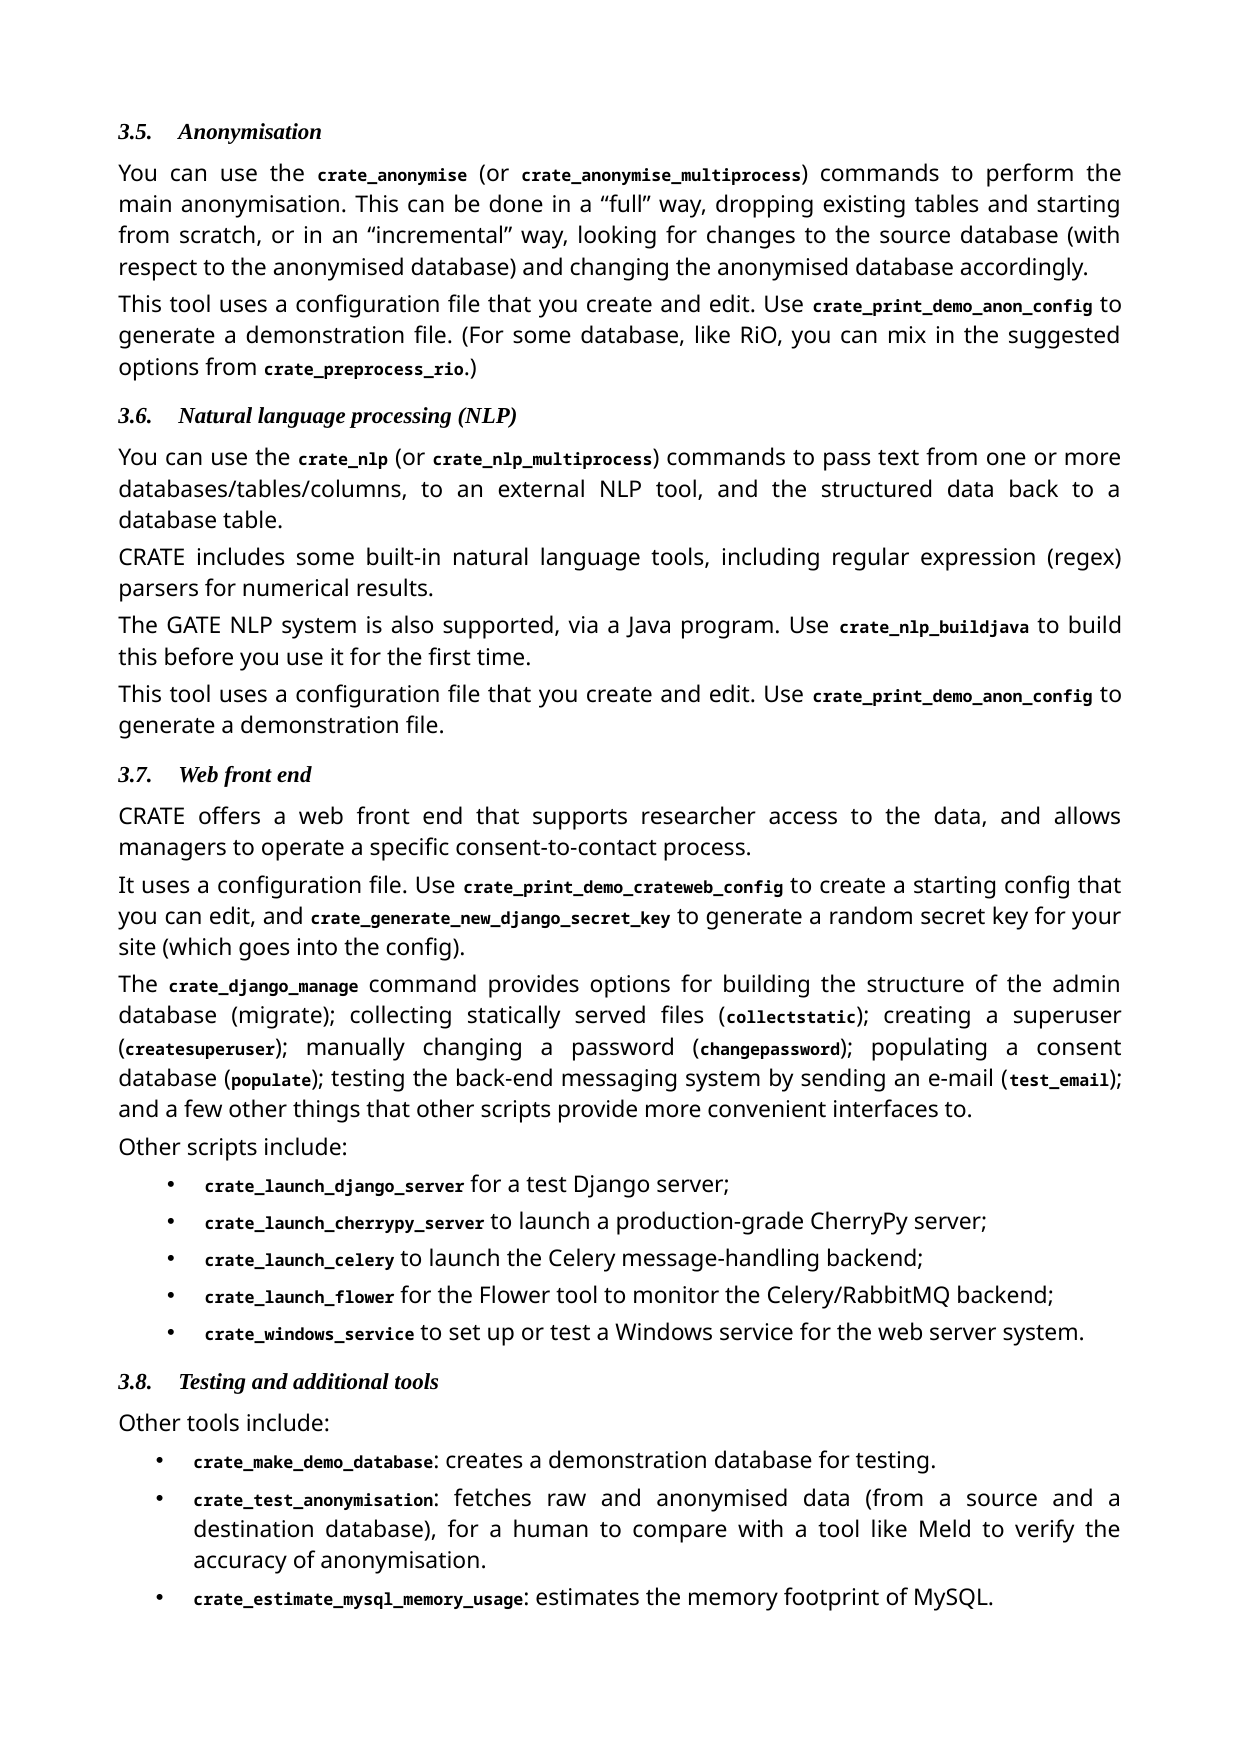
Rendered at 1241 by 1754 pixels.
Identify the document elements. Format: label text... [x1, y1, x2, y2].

list crate_make_demo_database: creates a demonstration database for testing. [156, 1444, 1122, 1476]
text CRATE includes some built-in natural language tools, including regular expression (regex) parsers for numerical results. [118, 541, 1122, 603]
text This tool uses a configuration file that you create and edit. Use crate_print_demo_anon_config to generate a demonstration file. (For some database, like RiO, you can mix in the suggested options from crate_preprocess_rio.) [118, 288, 1122, 382]
text CRATE offers a web front end that supports researcher access to the data, and allows managers to operate a specific consent-to-contact process. [118, 800, 1122, 863]
text The GATE NLP system is also supported, via a Java program. Use crate_nlp_buildjava to build this before you use it for the first time. [118, 609, 1122, 672]
list crate_launch_flower for the Flower tool to monitor the Celery/RabbitMQ backend; [167, 1279, 1122, 1310]
list crate_windows_service to set up or test a Windows service for the web server system. [167, 1316, 1122, 1348]
text Other scripts include: [118, 1130, 1122, 1162]
subtitle Anonymisation [118, 118, 1122, 144]
list crate_estimate_mysql_memory_usage: estimates the memory footprint of MySQL. [156, 1581, 1122, 1613]
text The crate_django_manage command provides options for building the structure of the admin database (migrate); collecting statically served files (collectstatic); creating a superuser (createsuperuser); manually changing a password (changepassword); populating a consent database (populate); testing the back-end messaging system by sending an e-mail (test_email); and a few other things that other scripts provide more convenient interfaces to. [118, 968, 1122, 1124]
text You can use the crate_anonymise (or crate_anonymise_multiprocess) commands to perform the main anonymisation. This can be done in a “full” way, dropping existing tables and starting from scratch, or in an “incremental” way, looking for changes to the source database (with respect to the anonymised database) and changing the anonymised database accordingly. [118, 157, 1122, 282]
list crate_launch_django_server for a test Django server; [167, 1168, 1122, 1199]
text It uses a configuration file. Use crate_print_demo_crateweb_config to create a starting config that you can edit, and crate_generate_new_django_secret_key to generate a random secret key for your site (which goes into the config). [118, 868, 1122, 962]
subtitle Natural language processing (NLP) [118, 402, 1122, 429]
list crate_launch_cherrypy_server to launch a production-grade CherryPy server; [167, 1205, 1122, 1236]
text This tool uses a configuration file that you create and edit. Use crate_print_demo_anon_config to generate a demonstration file. [118, 678, 1122, 740]
list crate_test_anonymisation: fetches raw and anonymised data (from a source and a destination database), for a human to compare with a tool like Meld to verify the accuracy of anonymisation. [156, 1482, 1122, 1575]
list crate_launch_celery to launch the Celery message-handling backend; [167, 1242, 1122, 1273]
subtitle Testing and additional tools [118, 1368, 1122, 1395]
text You can use the crate_nlp (or crate_nlp_multiprocess) commands to pass text from one or more databases/tables/columns, to an external NLP tool, and the structured data back to a database table. [118, 441, 1122, 535]
text Other tools include: [118, 1407, 1122, 1438]
subtitle Web front end [118, 761, 1122, 788]
